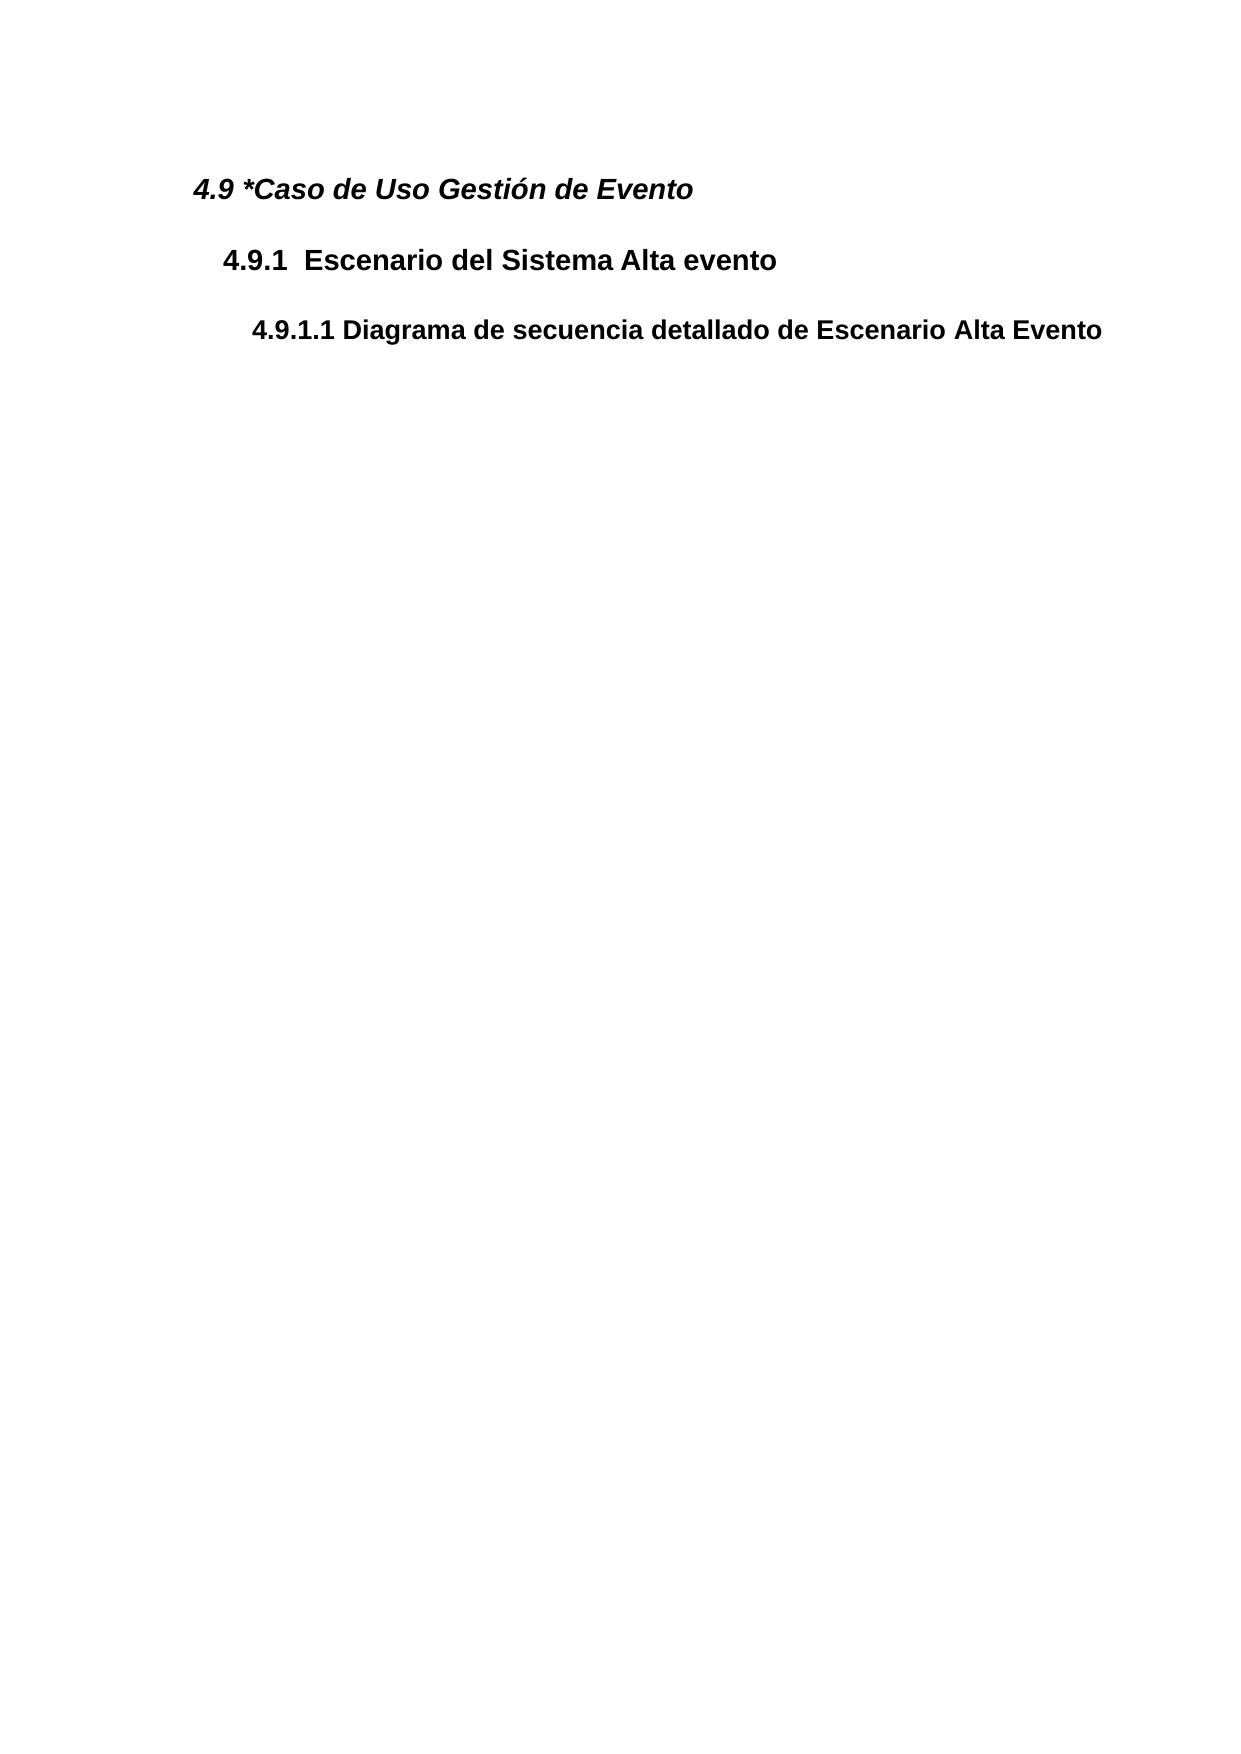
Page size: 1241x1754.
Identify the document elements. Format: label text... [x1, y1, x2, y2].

subtitle *Caso de Uso Gestión de Evento [185, 172, 1122, 205]
list Diagrama de secuencia detallado de Escenario Alta Evento [244, 314, 1122, 345]
subtitle Escenario del Sistema Alta evento [215, 243, 1122, 276]
